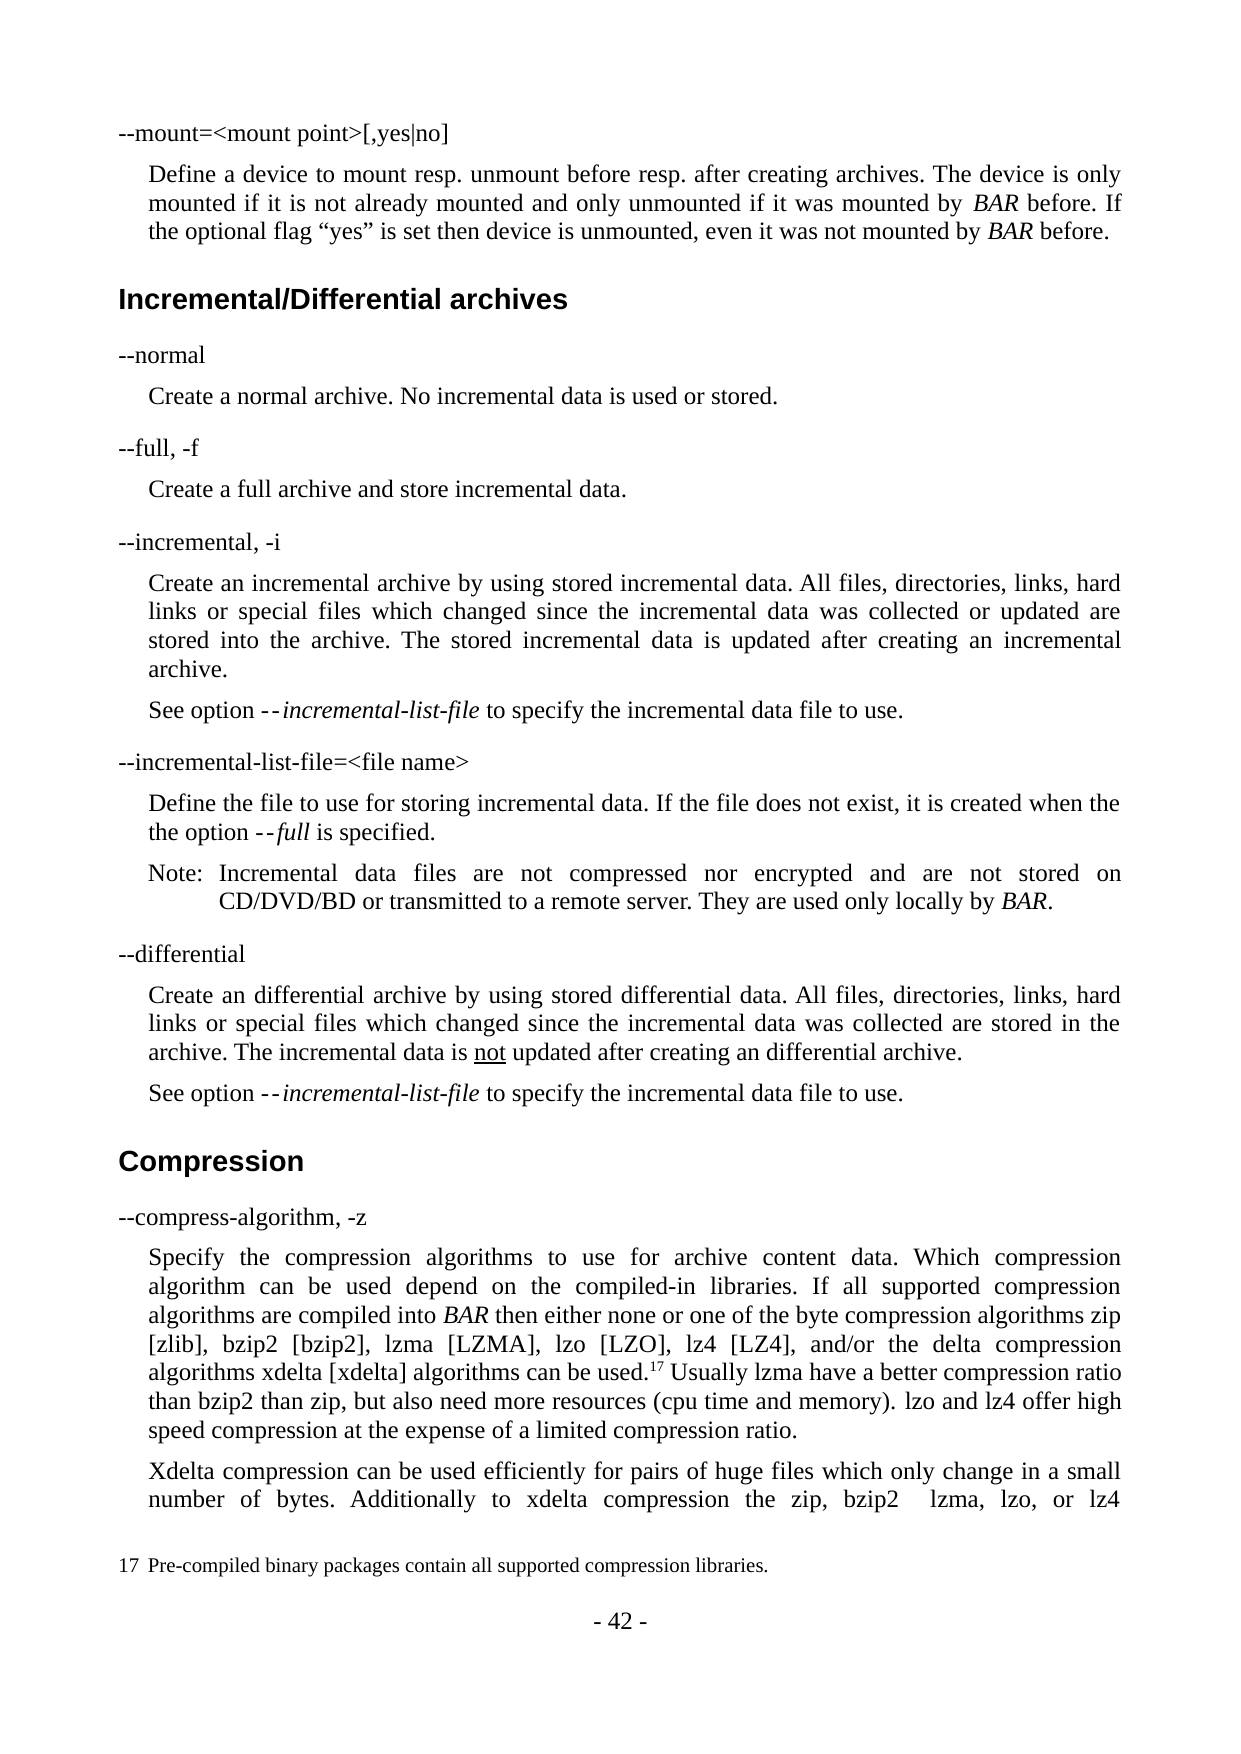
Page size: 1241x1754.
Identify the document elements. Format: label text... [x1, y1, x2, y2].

subtitle Incremental/Differential archives [118, 282, 1122, 316]
text Define the file to use for storing incremental data. If the file does not exist, it is created when the the option ‑‑full is specified. [148, 788, 1122, 846]
text Create an incremental archive by using stored incremental data. All files, directories, links, hard links or special files which changed since the incremental data was collected or updated are stored into the archive. The stored incremental data is updated after creating an incremental archive. [148, 568, 1122, 683]
text Specify the compression algorithms to use for archive content data. Which compression algorithm can be used depend on the compiled-in libraries. If all supported compression algorithms are compiled into BAR then either none or one of the byte compression algorithms zip [zlib], bzip2 [bzip2], lzma [LZMA], lzo [LZO], lz4 [LZ4], and/or the delta compression algorithms xdelta [xdelta] algorithms can be used. Usually lzma have a better compression ratio than bzip2 than zip, but also need more resources (cpu time and memory). lzo and lz4 offer high speed compression at the expense of a limited compression ratio. [148, 1242, 1122, 1444]
text Pre-compiled binary packages contain all supported compression libraries. [118, 1553, 1122, 1577]
text Create a full archive and store incremental data. [148, 474, 1122, 503]
text Xdelta compression can be used efficiently for pairs of huge files which only change in a small number of bytes. Additionally to xdelta compression the zip, bzip2 lzma, lzo, or lz4 [148, 1456, 1122, 1513]
title --incremental-list-file=<file name> [118, 747, 1122, 776]
subtitle Compression [118, 1144, 1122, 1177]
text Note: Incremental data files are not compressed nor encrypted and are not stored on CD/DVD/BD or transmitted to a remote server. They are used only locally by BAR. [148, 858, 1122, 915]
text Create a normal archive. No incremental data is used or stored. [148, 381, 1122, 409]
text See option ‑‑incremental-list-file to specify the incremental data file to use. [148, 1078, 1122, 1107]
title --full, -f [118, 433, 1122, 462]
text See option ‑‑incremental-list-file to specify the incremental data file to use. [148, 695, 1122, 723]
title --incremental, -i [118, 527, 1122, 556]
text Create an differential archive by using stored differential data. All files, directories, links, hard links or special files which changed since the incremental data was collected are stored in the archive. The incremental data is not updated after creating an differential archive. [148, 980, 1122, 1066]
title --compress-algorithm, -z [118, 1202, 1122, 1231]
title --normal [118, 340, 1122, 369]
text Define a device to mount resp. unmount before resp. after creating archives. The device is only mounted if it is not already mounted and only unmounted if it was mounted by BAR before. If the optional flag “yes” is set then device is unmounted, even it was not mounted by BAR before. [148, 159, 1122, 245]
title --differential [118, 939, 1122, 968]
title --mount=<mount point>[,yes|no] [118, 118, 1122, 147]
